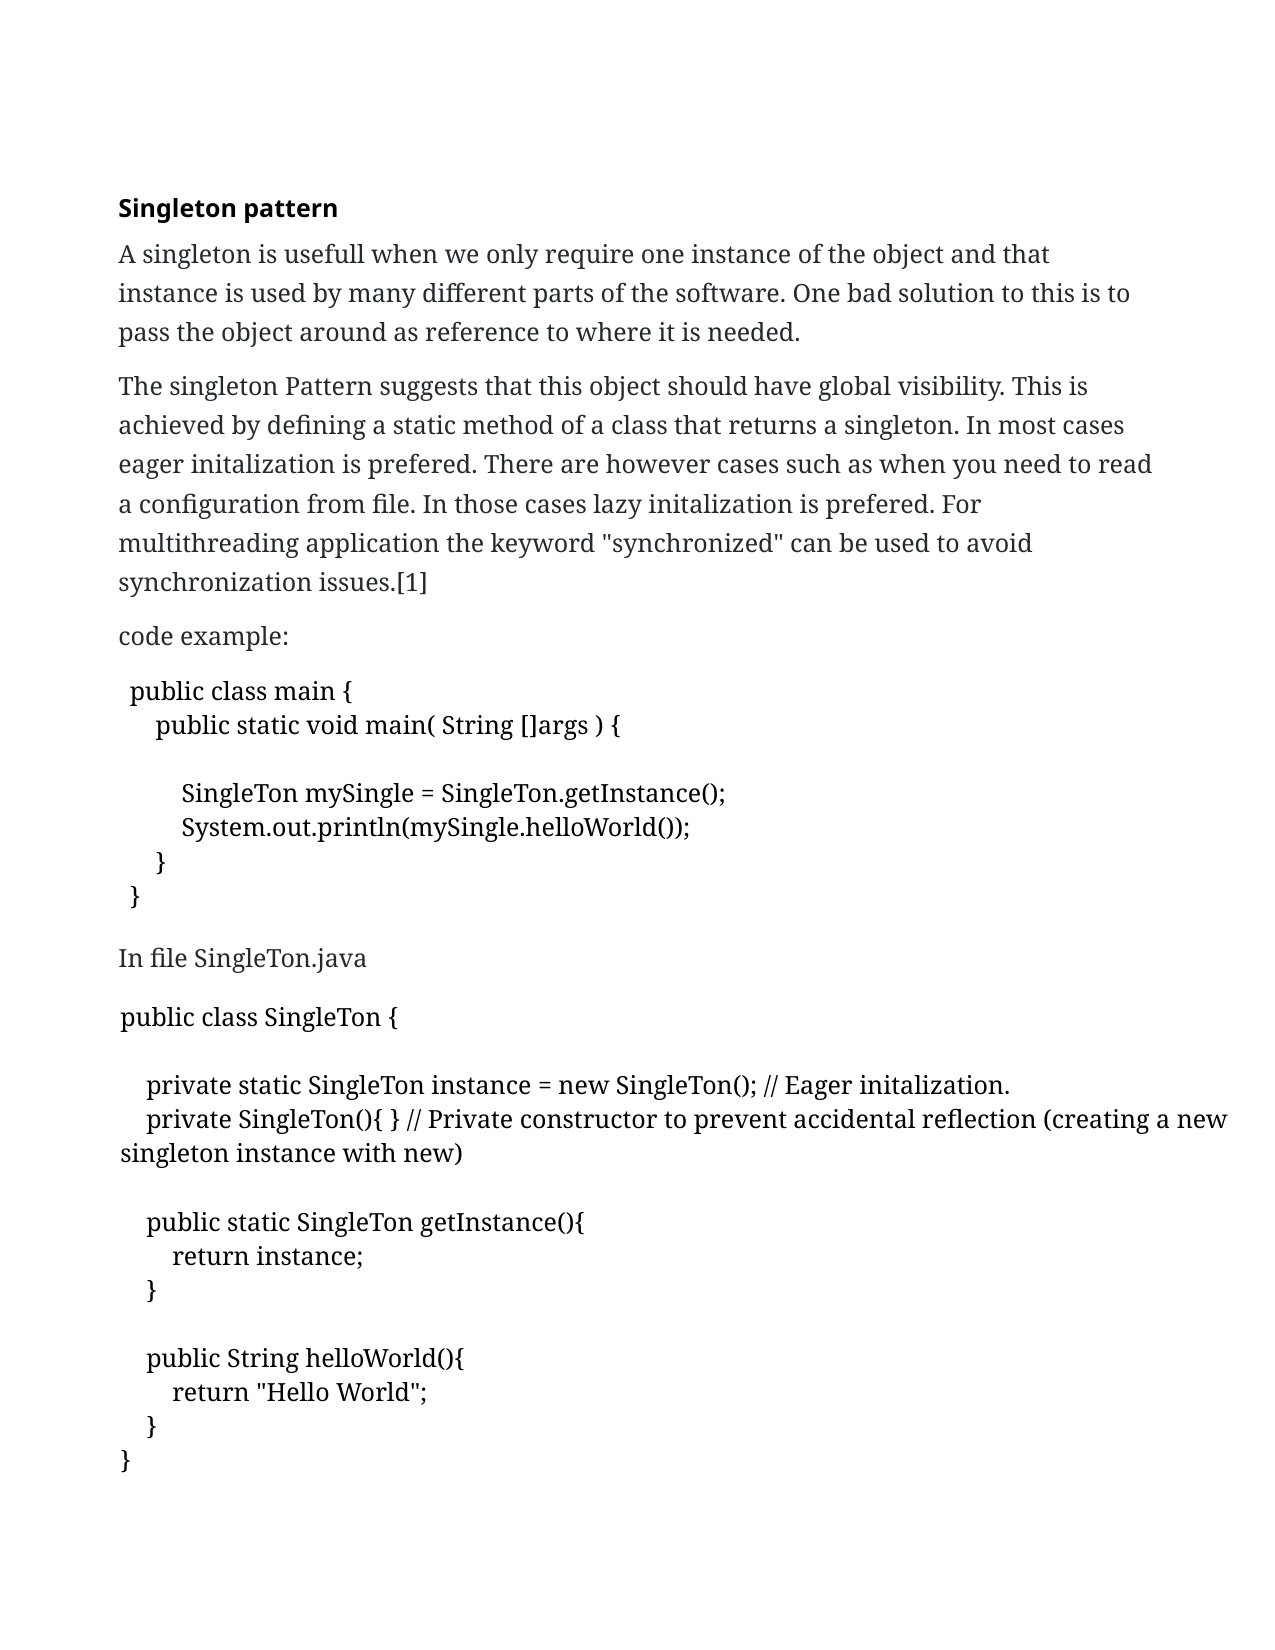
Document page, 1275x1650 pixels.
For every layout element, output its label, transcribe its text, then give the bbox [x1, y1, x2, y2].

text In file SingleTon.java [118, 941, 1157, 975]
subtitle Singleton pattern [118, 190, 1157, 224]
text code example: [118, 618, 1157, 652]
text The singleton Pattern suggests that this object should have global visibility. This is achieved by defining a static method of a class that returns a singleton. In most cases eager initalization is prefered. There are however cases such as when you need to read a configuration from file. In those cases lazy initalization is prefered. For multithreading application the keyword "synchronized" can be used to avoid synchronization issues.[1] [118, 369, 1157, 599]
text A singleton is usefull when we only require one instance of the object and that instance is used by many different parts of the software. One bad solution to this is to pass the object around as reference to where it is needed. [118, 237, 1157, 349]
